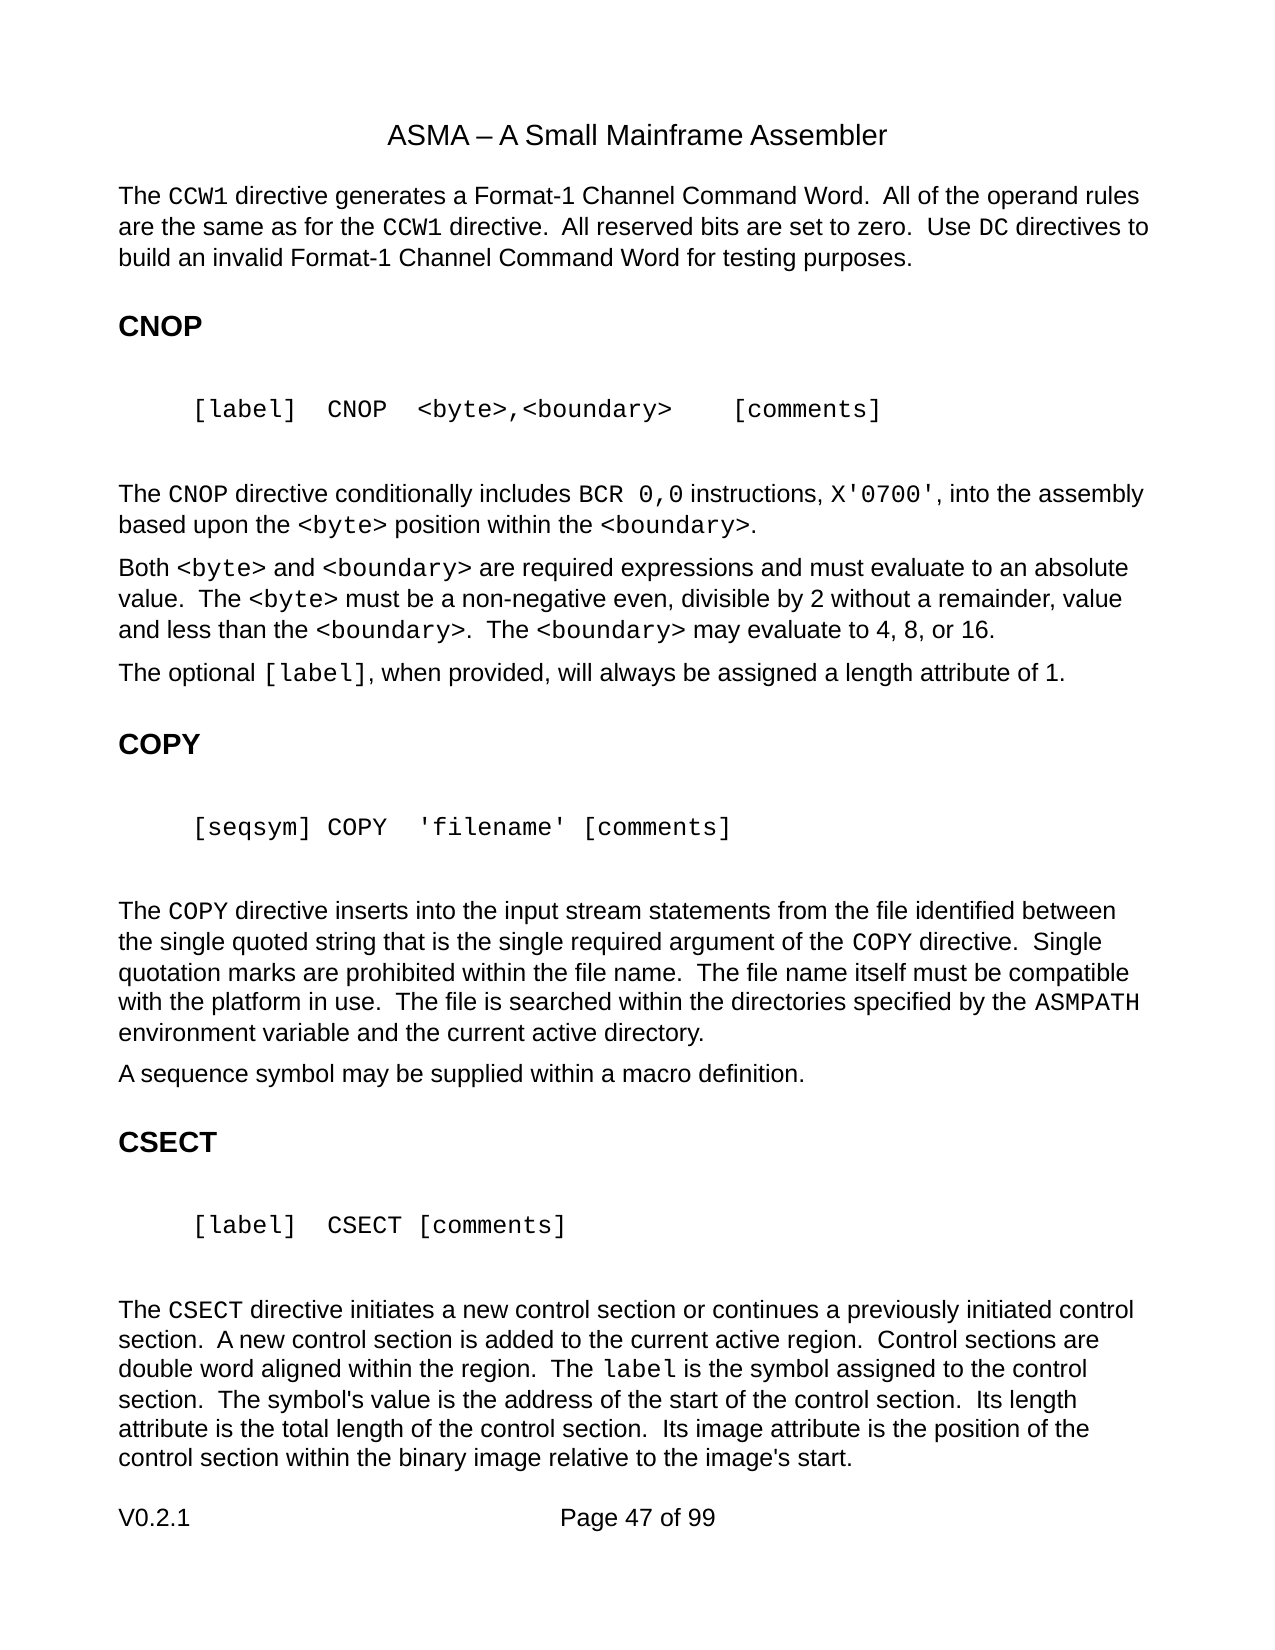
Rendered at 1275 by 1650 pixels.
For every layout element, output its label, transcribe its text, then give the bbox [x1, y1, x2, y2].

subtitle CSECT [118, 1125, 1157, 1159]
text The CSECT directive initiates a new control section or continues a previously initiated control section. A new control section is added to the current active region. Control sections are double word aligned within the region. The label is the symbol assigned to the control section. The symbol's value is the address of the start of the control section. Its length attribute is the total length of the control section. Its image attribute is the position of the control section within the binary image relative to the image's start. [118, 1294, 1157, 1471]
text [seqsym] COPY 'filename' [comments] [192, 814, 1157, 842]
text [label] CSECT [comments] [192, 1212, 1157, 1241]
text [label] CNOP <byte>,<boundary> [comments] [192, 397, 1157, 425]
subtitle COPY [118, 727, 1157, 760]
text Both <byte> and <boundary> are required expressions and must evaluate to an absolute value. The <byte> must be a non-negative even, divisible by 2 without a remainder, value and less than the <boundary>. The <boundary> may evaluate to 4, 8, or 16. [118, 553, 1157, 646]
text The CNOP directive conditionally includes BCR 0,0 instructions, X'0700', into the assembly based upon the <byte> position within the <boundary>. [118, 479, 1157, 541]
text A sequence symbol may be supplied within a macro definition. [118, 1059, 1157, 1088]
subtitle CNOP [118, 309, 1157, 343]
text The COPY directive inserts into the input stream statements from the file identified between the single quoted string that is the single required argument of the COPY directive. Single quotation marks are prohibited within the file name. The file name itself must be compatible with the platform in use. The file is searched within the directories specified by the ASMPATH environment variable and the current active directory. [118, 896, 1157, 1046]
text The optional [label], when provided, will always be assigned a length attribute of 1. [118, 658, 1157, 689]
text The CCW1 directive generates a Format-1 Channel Command Word. All of the operand rules are the same as for the CCW1 directive. All reserved bits are set to zero. Use DC directives to build an invalid Format-1 Channel Command Word for testing purposes. [118, 181, 1157, 272]
